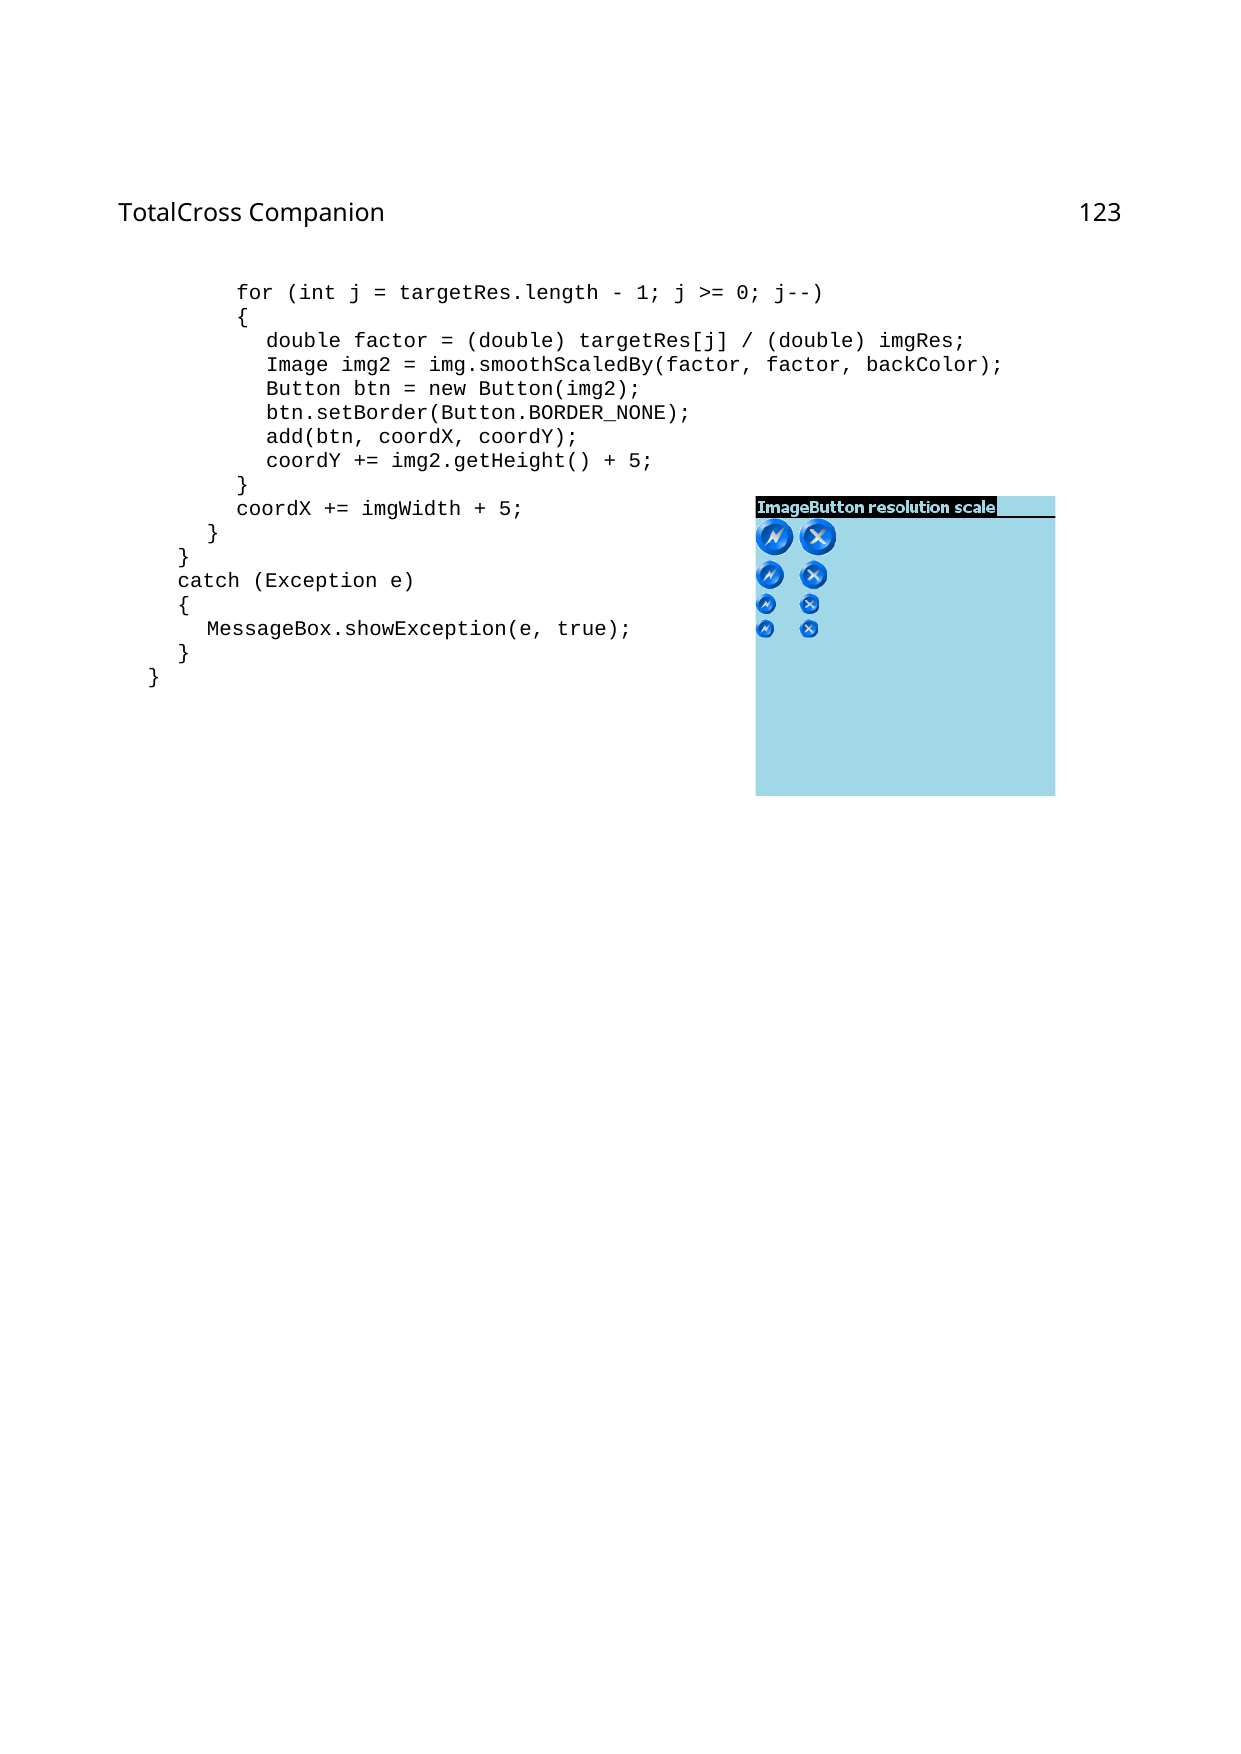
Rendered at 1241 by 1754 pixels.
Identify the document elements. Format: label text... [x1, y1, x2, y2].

text coordX += imgWidth + 5; [118, 498, 755, 522]
text Image img2 = img.smoothScaledBy(factor, factor, backColor); [118, 354, 1122, 378]
text } [118, 642, 755, 666]
text [1056, 498, 1122, 522]
text coordY += img2.getHeight() + 5; [118, 450, 1122, 474]
text [1056, 666, 1122, 689]
picture [755, 496, 1056, 796]
text [1056, 642, 1122, 666]
text } [118, 546, 755, 570]
text { [118, 306, 1122, 330]
text } [118, 522, 755, 546]
text double factor = (double) targetRes[j] / (double) imgRes; [118, 330, 1122, 354]
text [1056, 570, 1122, 594]
text btn.setBorder(Button.BORDER_NONE); [118, 402, 1122, 426]
text { [118, 594, 755, 618]
text Button btn = new Button(img2); [118, 378, 1122, 402]
text } [118, 474, 1122, 498]
text add(btn, coordX, coordY); [118, 426, 1122, 450]
text [1056, 546, 1122, 570]
text MessageBox.showException(e, true); [118, 618, 755, 642]
text [1056, 522, 1122, 546]
text } [118, 666, 755, 689]
text [1056, 594, 1122, 618]
text catch (Exception e) [118, 570, 755, 594]
text for (int j = targetRes.length - 1; j >= 0; j--) [118, 282, 1122, 306]
text [1056, 618, 1122, 642]
